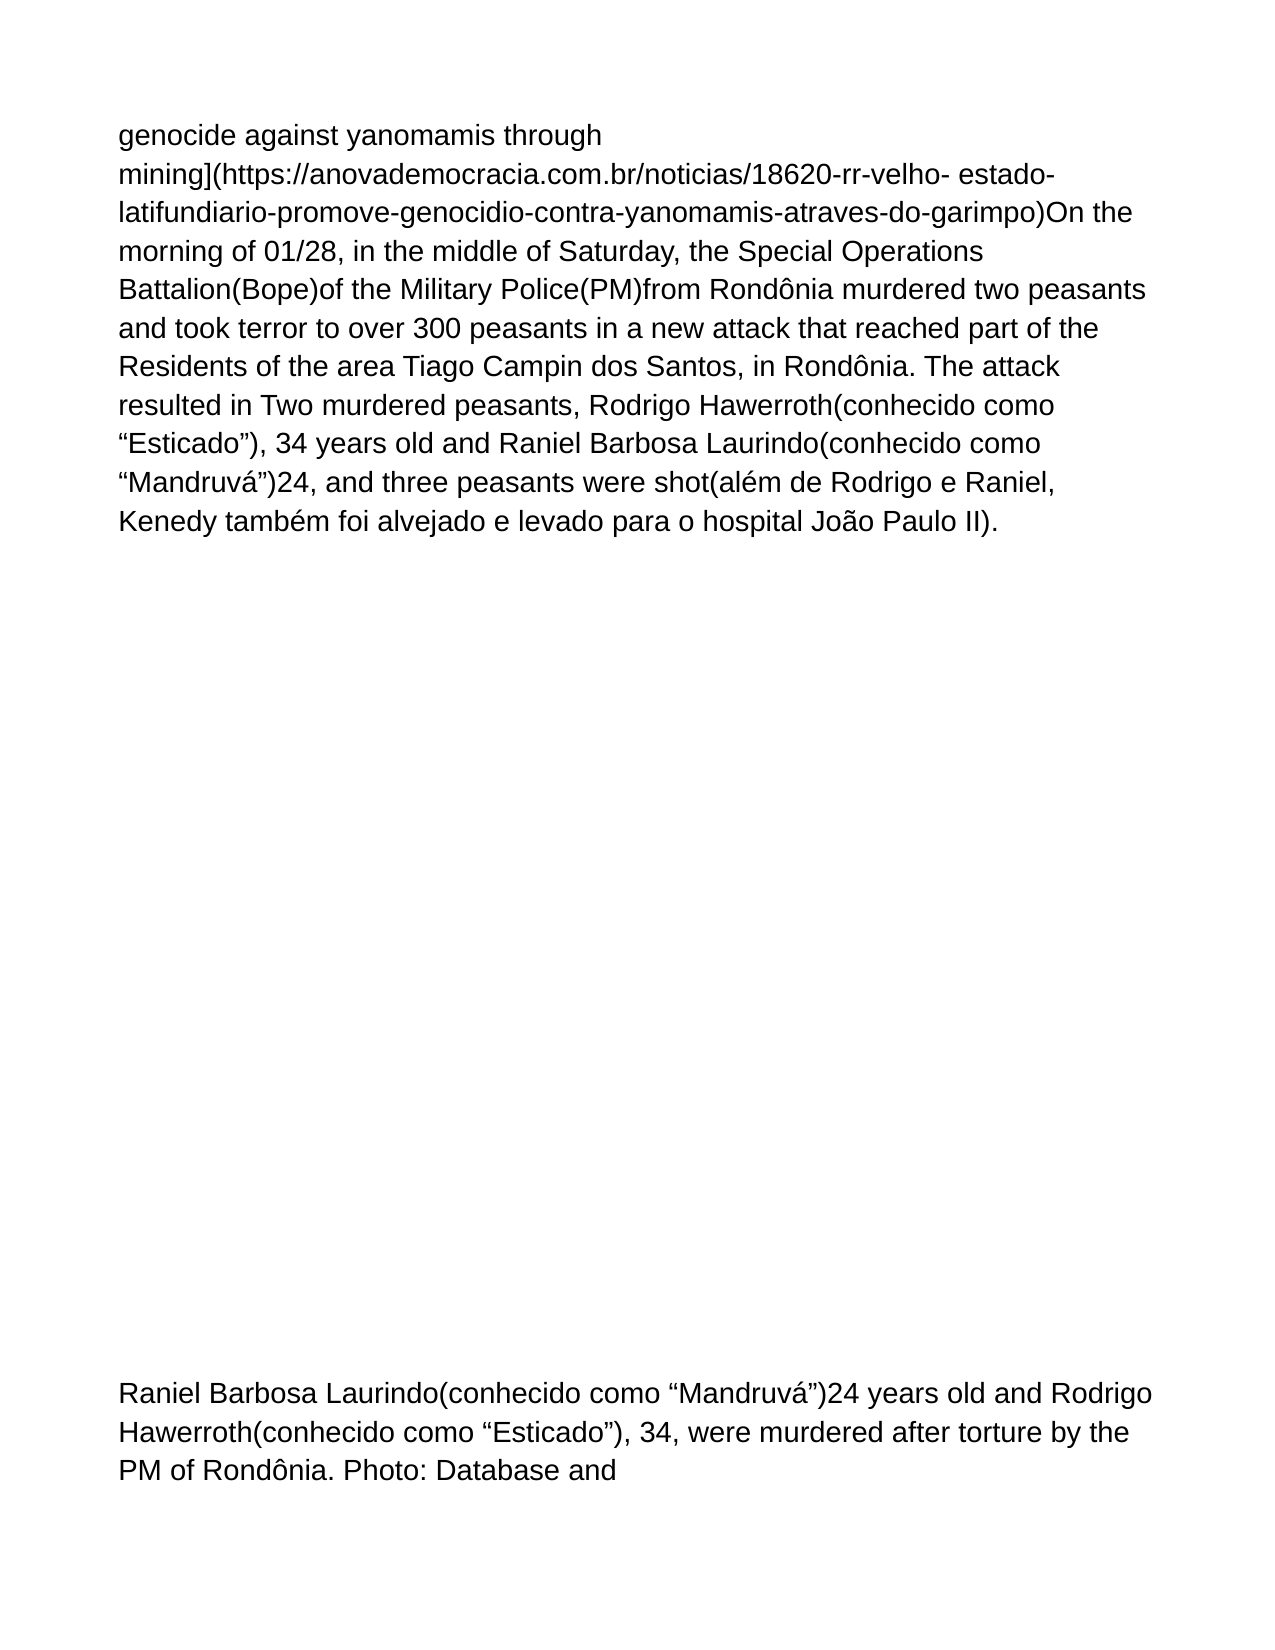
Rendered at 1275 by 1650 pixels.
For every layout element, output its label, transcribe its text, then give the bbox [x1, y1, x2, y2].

text genocide against yanomamis through mining](https://anovademocracia.com.br/noticias/18620-rr-velho- estado-latifundiario-promove-genocidio-contra-yanomamis-atraves-do-garimpo)On the morning of 01/28, in the middle of Saturday, the Special Operations Battalion(Bope)of the Military Police(PM)from Rondônia murdered two peasants and took terror to over 300 peasants in a new attack that reached part of the Residents of the area Tiago Campin dos Santos, in Rondônia. The attack resulted in Two murdered peasants, Rodrigo Hawerroth(conhecido como “Esticado”), 34 years old and Raniel Barbosa Laurindo(conhecido como “Mandruvá”)24, and three peasants were shot(além de Rodrigo e Raniel, Kenedy também foi alvejado e levado para o hospital João Paulo II). [118, 118, 1157, 537]
text Raniel Barbosa Laurindo(conhecido como “Mandruvá”)24 years old and Rodrigo Hawerroth(conhecido como “Esticado”), 34, were murdered after torture by the PM of Rondônia. Photo: Database and [118, 557, 1157, 1487]
